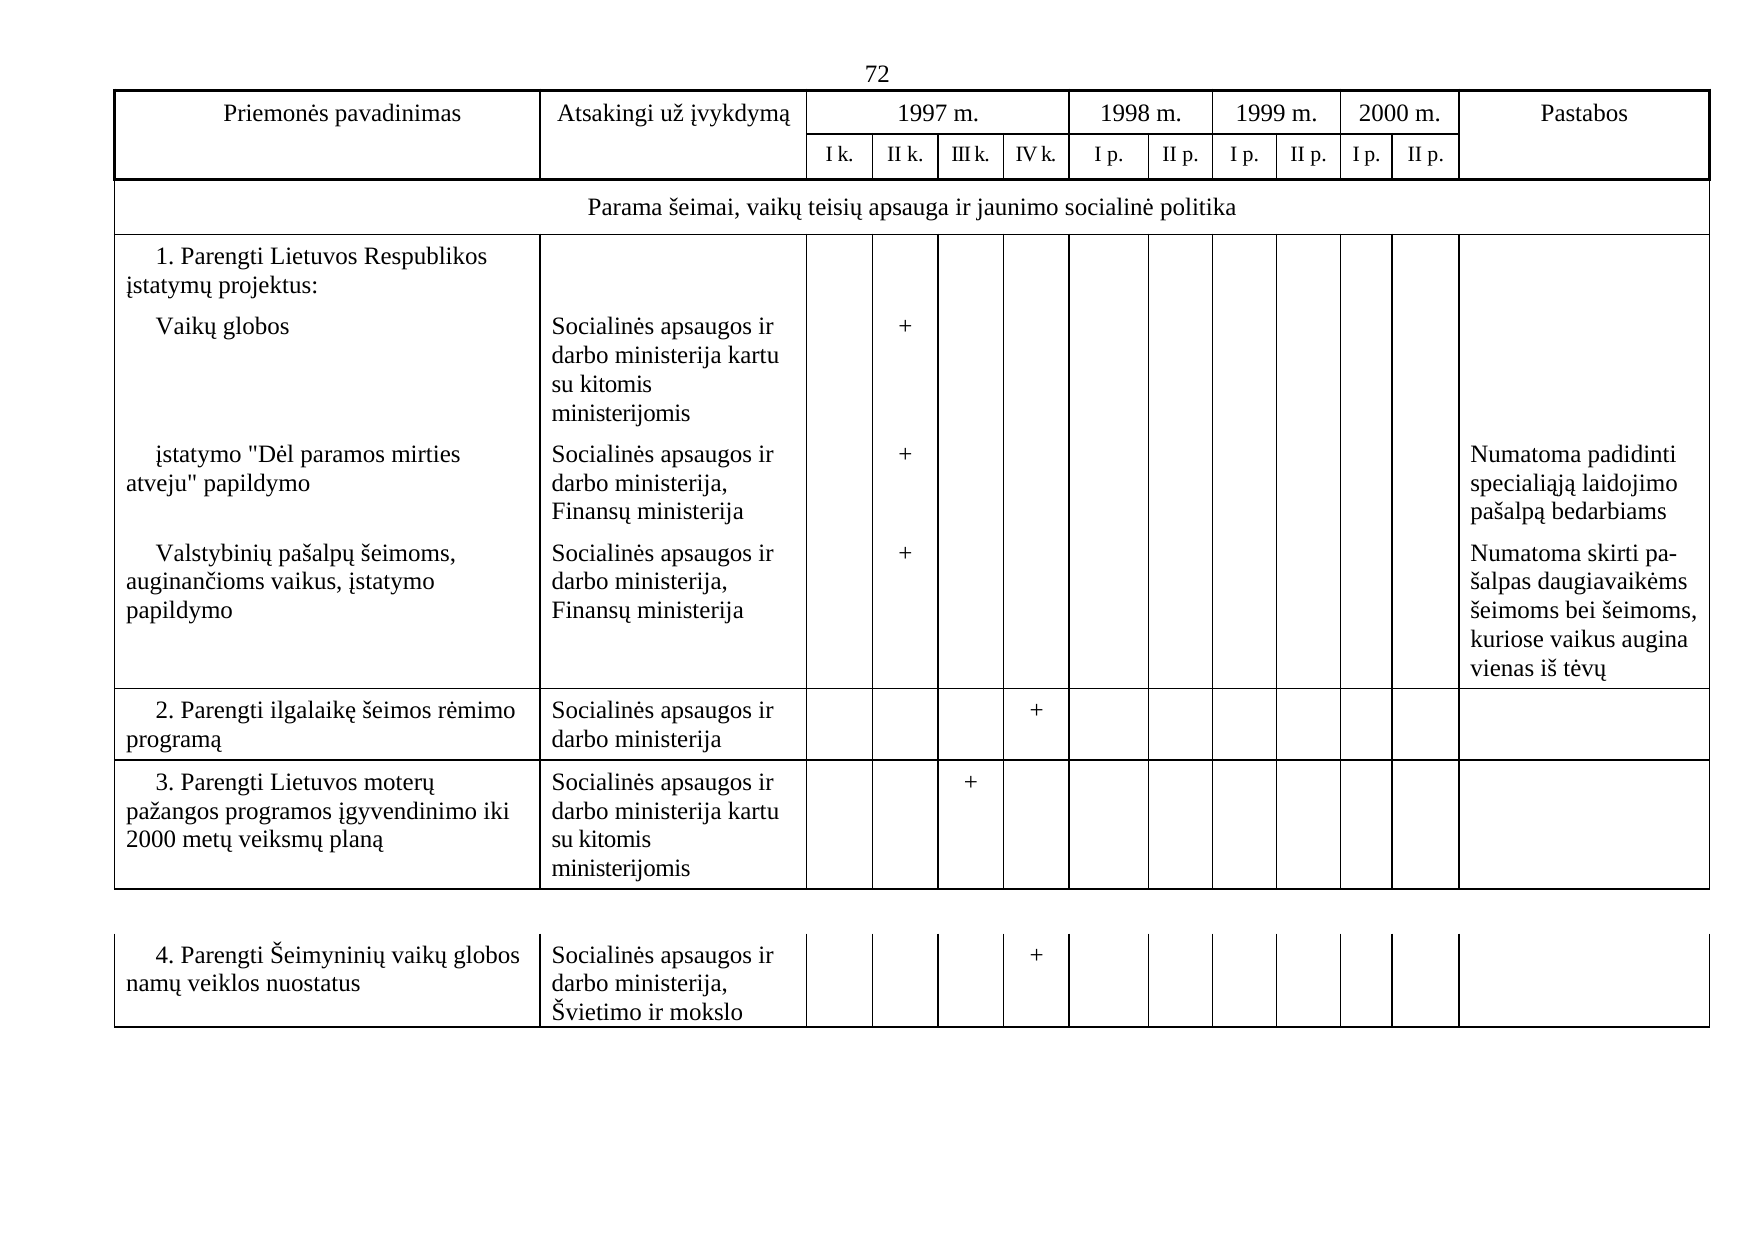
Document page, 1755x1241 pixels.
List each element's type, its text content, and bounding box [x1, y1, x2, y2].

table_header Atsakingi už įvykdymą [541, 92, 806, 133]
table_cell [939, 305, 1003, 433]
table_cell [1276, 890, 1341, 933]
table_header 1999 m. [1213, 92, 1340, 133]
table_cell [1277, 934, 1340, 1026]
table_cell [1004, 235, 1068, 305]
table_cell [1149, 761, 1212, 888]
table_cell [1277, 761, 1340, 888]
table_cell + [873, 531, 937, 688]
table_cell [1393, 934, 1458, 1026]
table_cell 2. Parengti ilgalaikę šeimos rėmimo programą [115, 689, 539, 759]
table_cell [939, 531, 1003, 688]
table_cell [1460, 305, 1709, 433]
table_cell [1004, 305, 1068, 433]
table_cell [1460, 761, 1709, 888]
table_cell I p. [1213, 135, 1276, 178]
table_cell įstatymo "Dėl paramos mirties atveju" papildymo [115, 433, 539, 531]
table_header 1997 m. [807, 92, 1068, 133]
table_cell + [1004, 689, 1068, 759]
table_cell Socialinės apsaugos ir darbo ministerija kartu su kitomis ministerijomis [541, 305, 806, 433]
table_cell [1004, 433, 1068, 531]
table_cell [1277, 235, 1340, 305]
table_cell [1213, 305, 1276, 433]
table_cell [1393, 235, 1458, 305]
table_cell [1393, 433, 1458, 531]
table_cell II p. [1393, 135, 1458, 178]
table_cell II p. [1149, 135, 1212, 178]
table_cell Parama šeimai, vaikų teisių apsauga ir jaunimo socialinė politika [115, 181, 1709, 233]
table_cell [1004, 890, 1069, 933]
table_cell [1149, 531, 1212, 688]
table_cell III k. [939, 135, 1003, 178]
table_header 1998 m. [1070, 92, 1212, 133]
table_cell [939, 235, 1003, 305]
table_cell [1392, 890, 1459, 933]
table_cell [1070, 235, 1148, 305]
table_cell [1460, 934, 1709, 1026]
table_cell [1149, 235, 1212, 305]
table_cell Socialinės apsaugos ir darbo ministerija [541, 689, 806, 759]
table_cell [1213, 934, 1276, 1026]
table_cell I k. [807, 135, 872, 178]
table_cell + [873, 433, 937, 531]
table_cell [1213, 531, 1276, 688]
table_cell [1070, 433, 1148, 531]
table_cell [1004, 761, 1068, 888]
table_cell 4. Parengti Šeimyninių vaikų globos namų veiklos nuostatus [115, 934, 539, 1026]
table_cell [1149, 433, 1212, 531]
table_cell [115, 890, 540, 933]
table_cell [116, 133, 539, 178]
table_cell [1459, 890, 1709, 933]
table_cell [1149, 934, 1212, 1026]
table_cell [1277, 689, 1340, 759]
table_cell [1393, 761, 1458, 888]
table_cell [1148, 890, 1212, 933]
table_cell II p. [1277, 135, 1340, 178]
table_cell Socialinės apsaugos ir darbo ministerija, Finansų ministerija [541, 433, 806, 531]
table_cell Numatoma padidinti specialiąją laidojimo pašalpą bedarbiams [1460, 433, 1709, 531]
table_cell [1213, 689, 1276, 759]
table_cell [939, 689, 1003, 759]
table_cell 1. Parengti Lietuvos Respublikos įstatymų projektus: [115, 235, 539, 305]
table_cell Valstybinių pašalpų šeimoms, auginančioms vaikus, įstatymo papildymo [115, 531, 539, 688]
table_cell [939, 433, 1003, 531]
table_cell [1070, 934, 1148, 1026]
table_cell I p. [1070, 135, 1148, 178]
table_cell [1341, 890, 1392, 933]
table_cell [1213, 761, 1276, 888]
table_cell + [873, 305, 937, 433]
table_cell [1341, 689, 1391, 759]
table_cell [1460, 133, 1708, 178]
table_cell [939, 934, 1003, 1026]
table_cell [1277, 531, 1340, 688]
table_cell [1149, 689, 1212, 759]
table_cell IV k. [1004, 135, 1068, 178]
table_cell [1212, 890, 1276, 933]
table_cell [1004, 531, 1068, 688]
table_cell Numatoma skirti pa-šalpas daugiavaikėms šeimoms bei šeimoms, kuriose vaikus augina vienas iš tėvų [1460, 531, 1709, 688]
table_cell [1070, 761, 1148, 888]
table_cell Socialinės apsaugos ir darbo ministerija, Švietimo ir mokslo [541, 934, 806, 1026]
table_cell [873, 235, 937, 305]
table_cell [1070, 689, 1148, 759]
table_cell Vaikų globos [115, 305, 539, 433]
table_cell [1149, 305, 1212, 433]
table_cell [807, 235, 872, 305]
table_cell [1277, 305, 1340, 433]
table_cell [807, 689, 872, 759]
table_cell [1393, 305, 1458, 433]
table_cell [1393, 689, 1458, 759]
table_cell [873, 761, 937, 888]
table_cell [541, 235, 806, 305]
table_cell [873, 689, 937, 759]
table_cell [1341, 761, 1391, 888]
table_cell [1277, 433, 1340, 531]
table_cell + [1004, 934, 1068, 1026]
table_cell 3. Parengti Lietuvos moterų pažangos programos įgyvendinimo iki 2000 metų veiksmų planą [115, 761, 539, 888]
table_cell II k. [873, 135, 937, 178]
table_cell [1341, 305, 1391, 433]
table_cell [1213, 433, 1276, 531]
table_cell [807, 531, 872, 688]
table_cell Socialinės apsaugos ir darbo ministerija kartu su kitomis ministerijomis [541, 761, 806, 888]
table_header Priemonės pavadinimas [116, 92, 539, 133]
table_cell [1213, 235, 1276, 305]
table_cell Socialinės apsaugos ir darbo ministerija, Finansų ministerija [541, 531, 806, 688]
table_cell [1460, 235, 1709, 305]
table_cell [807, 890, 872, 933]
table_cell [540, 890, 807, 933]
table_cell [1393, 531, 1458, 688]
table_cell [807, 761, 872, 888]
table_cell + [939, 761, 1003, 888]
table_cell [1069, 890, 1148, 933]
table_cell [1070, 531, 1148, 688]
table_header Pastabos [1460, 92, 1708, 133]
table_cell [1341, 433, 1391, 531]
table_cell [1070, 305, 1148, 433]
table_cell [1341, 531, 1391, 688]
table_cell [1341, 235, 1391, 305]
table_cell [1460, 689, 1709, 759]
table_cell [873, 934, 937, 1026]
table_cell [872, 890, 938, 933]
table_cell I p. [1341, 135, 1391, 178]
table_cell [938, 890, 1003, 933]
table_cell [807, 433, 872, 531]
table_cell [541, 133, 806, 178]
table_cell [807, 305, 872, 433]
table_header 2000 m. [1341, 92, 1458, 133]
table_cell [807, 934, 872, 1026]
table_cell [1341, 934, 1391, 1026]
